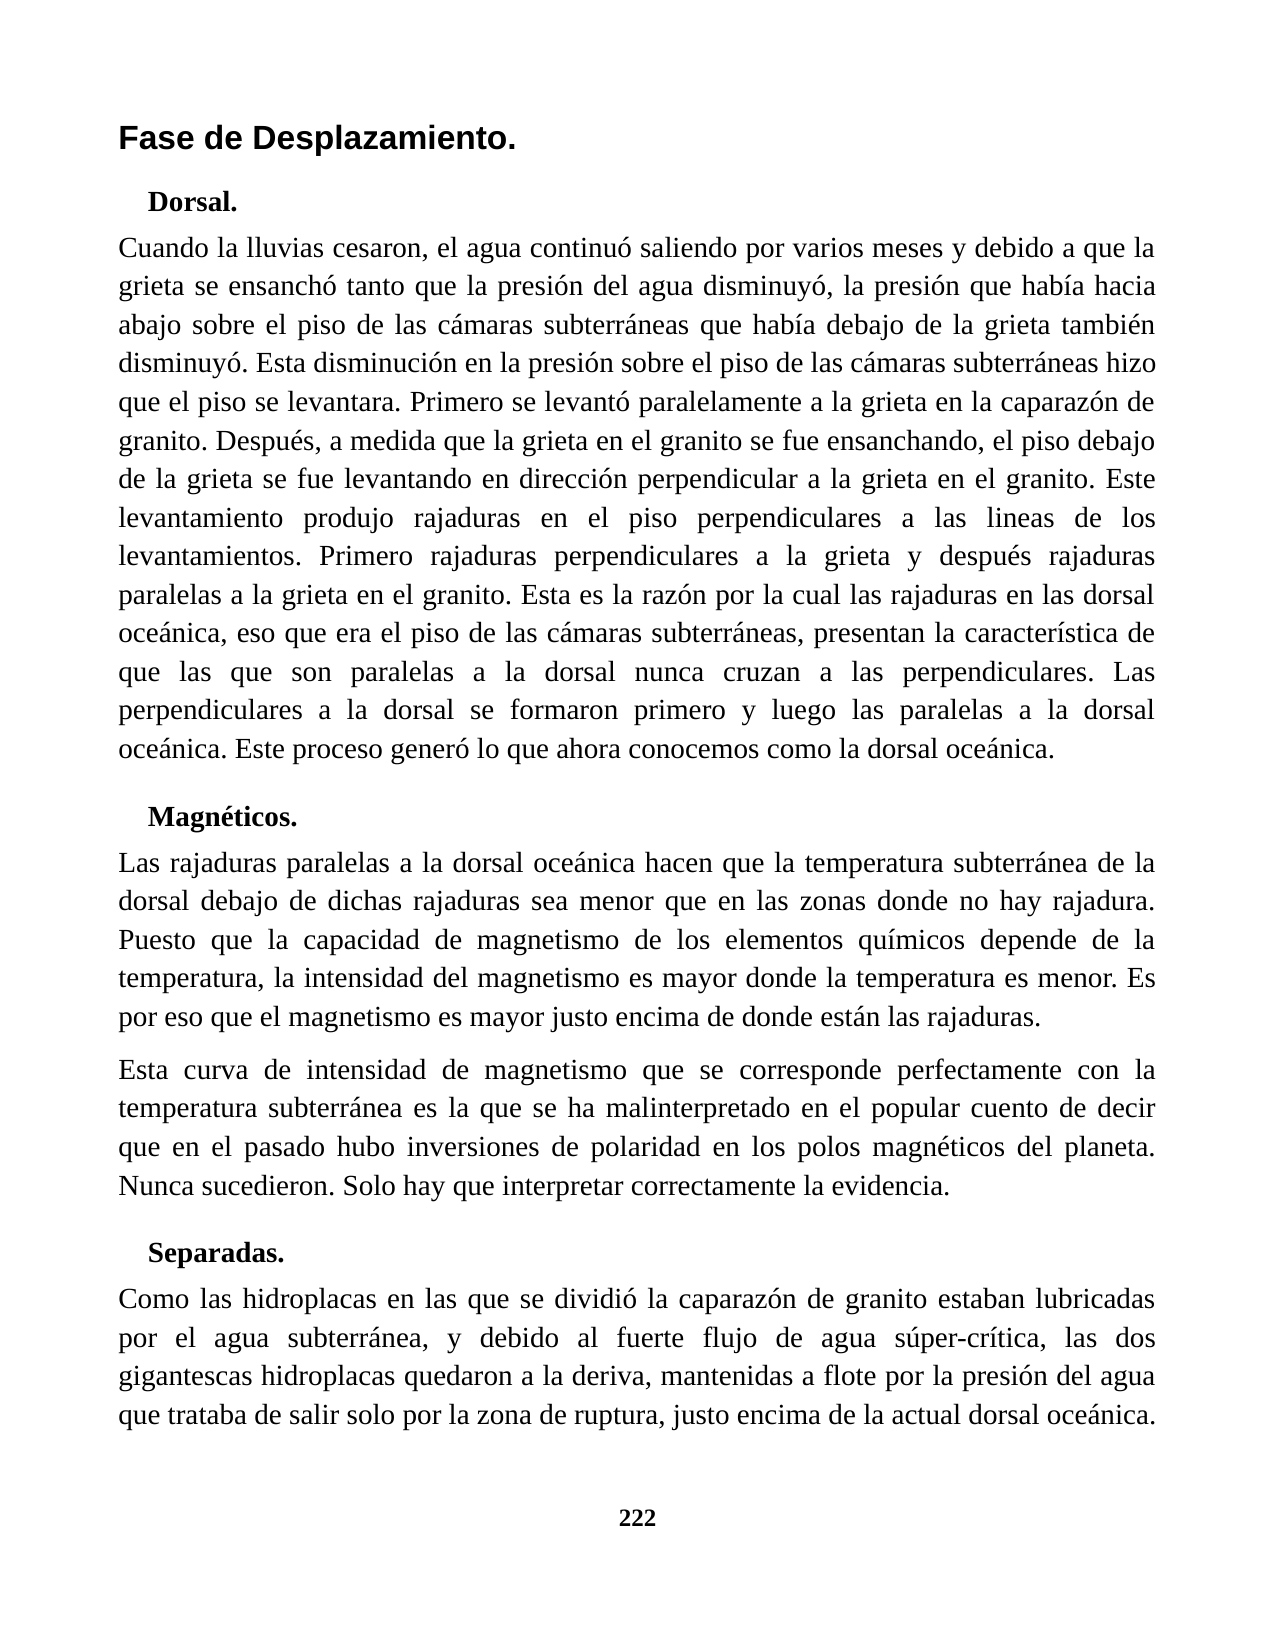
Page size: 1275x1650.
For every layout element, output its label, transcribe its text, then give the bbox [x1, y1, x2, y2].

subtitle Magnéticos. [148, 799, 1157, 832]
subtitle Dorsal. [148, 184, 1157, 217]
text Como las hidroplacas en las que se dividió la caparazón de granito estaban lubricadas por el agua subterránea, y debido al fuerte flujo de agua súper-crítica, las dos gigantescas hidroplacas quedaron a la deriva, mantenidas a flote por la presión del agua que trataba de salir solo por la zona de ruptura, justo encima de la actual dorsal oceánica. [118, 1281, 1157, 1431]
subtitle Fase de Desplazamiento. [118, 118, 1157, 157]
text Las rajaduras paralelas a la dorsal oceánica hacen que la temperatura subterránea de la dorsal debajo de dichas rajaduras sea menor que en las zonas donde no hay rajadura. Puesto que la capacidad de magnetismo de los elementos químicos depende de la temperatura, la intensidad del magnetismo es mayor donde la temperatura es menor. Es por eso que el magnetismo es mayor justo encima de donde están las rajaduras. [118, 845, 1157, 1032]
text Cuando la lluvias cesaron, el agua continuó saliendo por varios meses y debido a que la grieta se ensanchó tanto que la presión del agua disminuyó, la presión que había hacia abajo sobre el piso de las cámaras subterráneas que había debajo de la grieta también disminuyó. Esta disminución en la presión sobre el piso de las cámaras subterráneas hizo que el piso se levantara. Primero se levantó paralelamente a la grieta en la caparazón de granito. Después, a medida que la grieta en el granito se fue ensanchando, el piso debajo de la grieta se fue levantando en dirección perpendicular a la grieta en el granito. Este levantamiento produjo rajaduras en el piso perpendiculares a las lineas de los levantamientos. Primero rajaduras perpendiculares a la grieta y después rajaduras paralelas a la grieta en el granito. Esta es la razón por la cual las rajaduras en las dorsal oceánica, eso que era el piso de las cámaras subterráneas, presentan la característica de que las que son paralelas a la dorsal nunca cruzan a las perpendiculares. Las perpendiculares a la dorsal se formaron primero y luego las paralelas a la dorsal oceánica. Este proceso generó lo que ahora conocemos como la dorsal oceánica. [118, 230, 1157, 764]
subtitle Separadas. [148, 1235, 1157, 1269]
text Esta curva de intensidad de magnetismo que se corresponde perfectamente con la temperatura subterránea es la que se ha malinterpretado en el popular cuento de decir que en el pasado hubo inversiones de polaridad en los polos magnéticos del planeta. Nunca sucedieron. Solo hay que interpretar correctamente la evidencia. [118, 1052, 1157, 1201]
